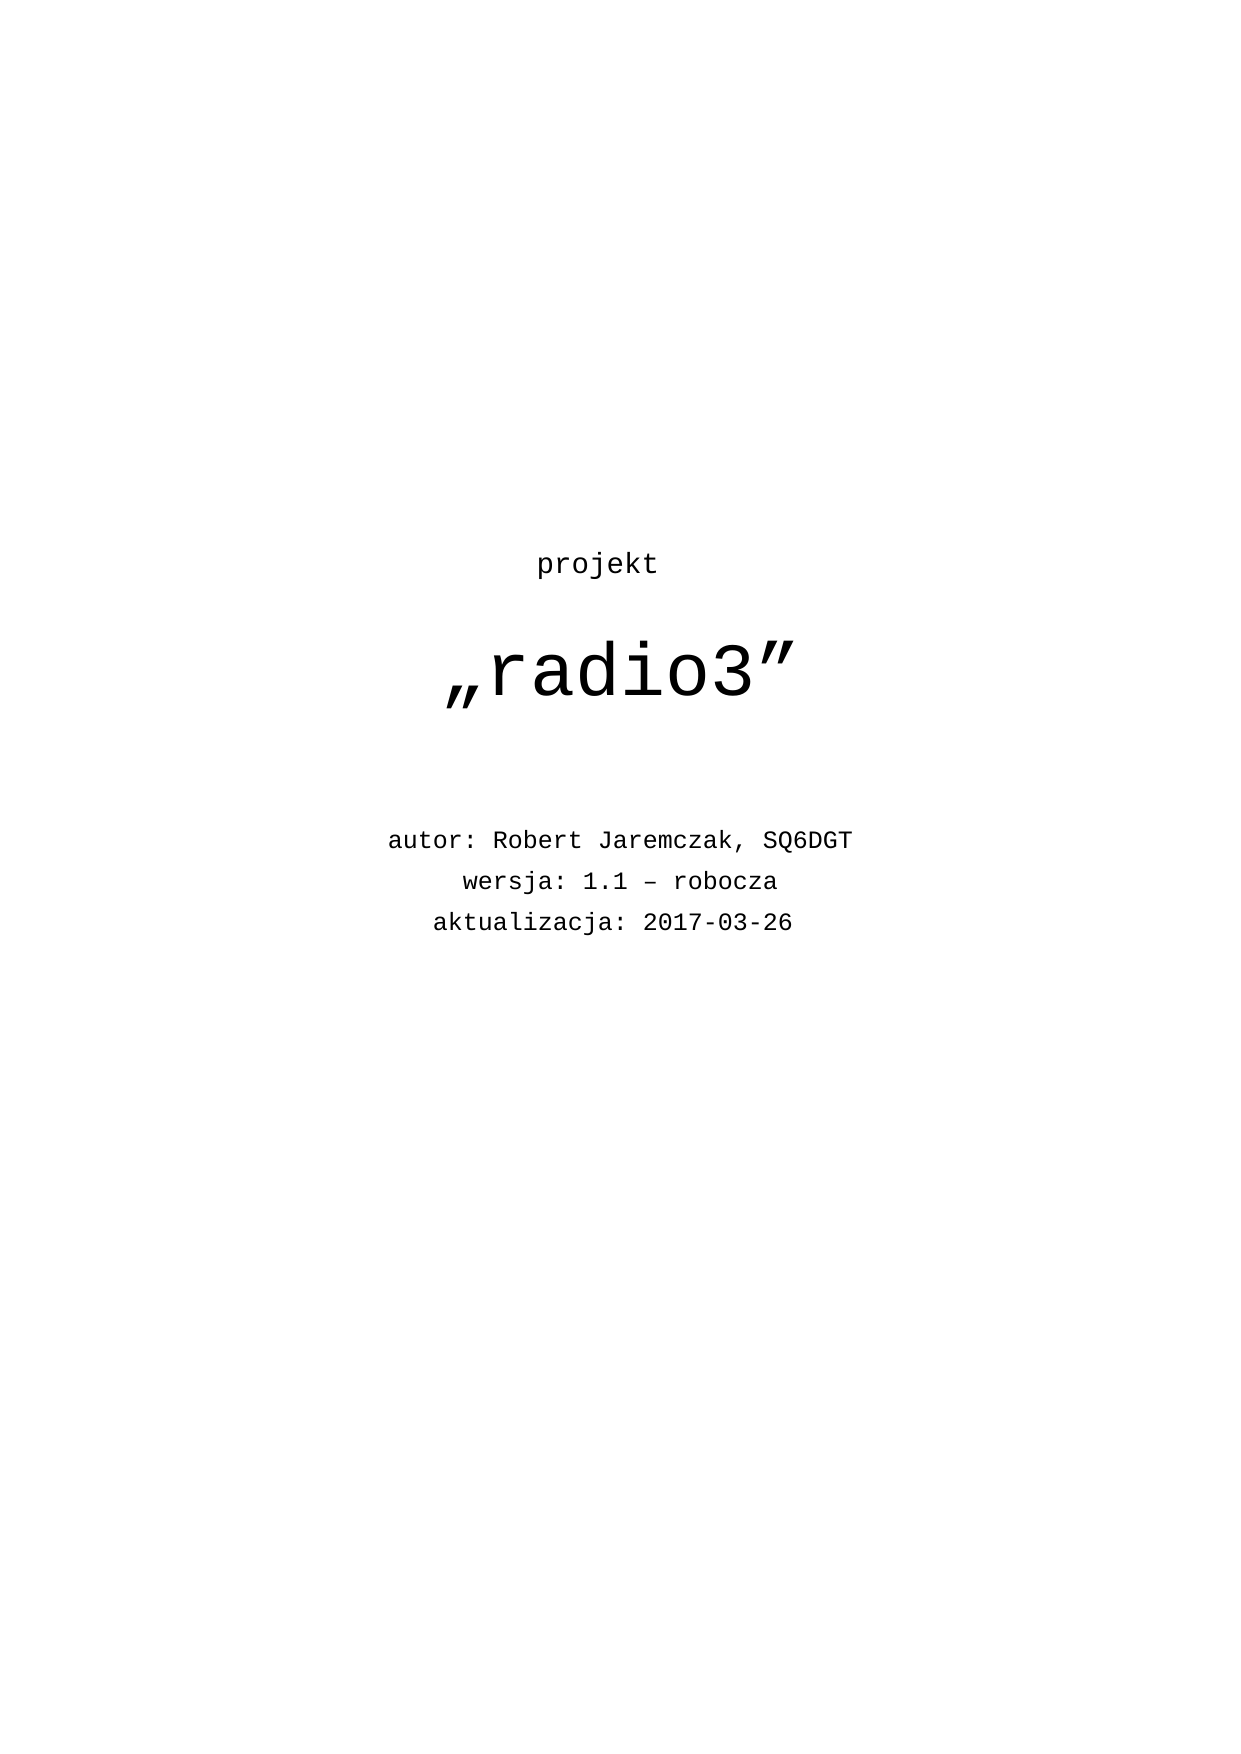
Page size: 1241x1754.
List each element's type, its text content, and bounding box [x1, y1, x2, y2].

text autor: Robert Jaremczak, SQ6DGT [118, 828, 1122, 856]
text aktualizacja: 2017-03-26 [118, 910, 1122, 938]
subtitle „radio3” [118, 633, 1122, 718]
text wersja: 1.1 – robocza [118, 869, 1122, 897]
subtitle projekt [118, 511, 1122, 596]
